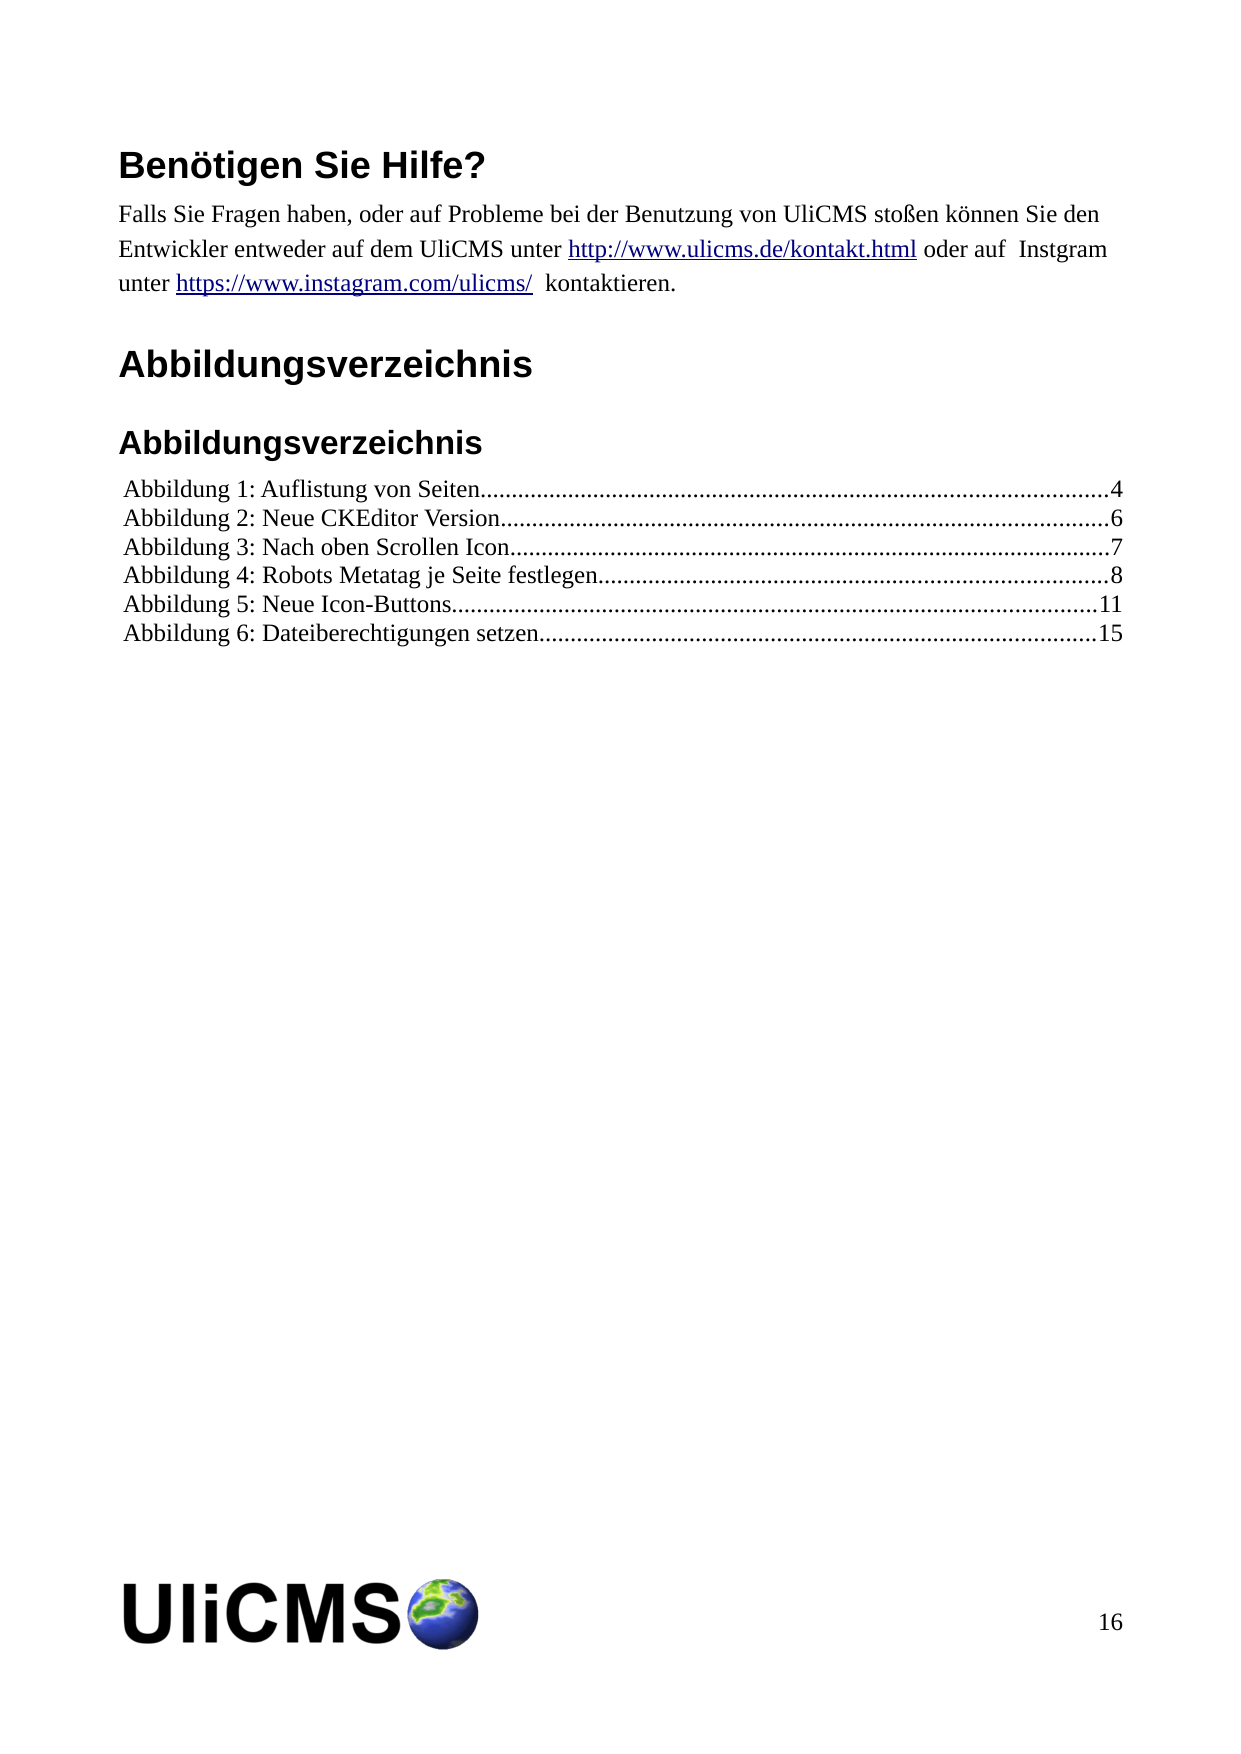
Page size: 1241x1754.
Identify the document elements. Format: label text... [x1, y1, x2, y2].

text Abbildung 2: Neue CKEditor Version 6 [118, 503, 1123, 532]
text Abbildung 3: Nach oben Scrollen Icon 7 [118, 532, 1123, 561]
picture [118, 1578, 479, 1652]
subtitle Abbildungsverzeichnis [118, 423, 1123, 462]
text Abbildung 6: Dateiberechtigungen setzen 15 [118, 618, 1123, 647]
text Abbildung 4: Robots Metatag je Seite festlegen 8 [118, 561, 1123, 589]
subtitle Benötigen Sie Hilfe? [118, 143, 1123, 187]
text Falls Sie Fragen haben, oder auf Probleme bei der Benutzung von UliCMS stoßen können Sie den Entwickler entweder auf dem UliCMS unter http://www.ulicms.de/kontakt.html oder auf Instgram unter https://www.instagram.com/ulicms/ kontaktieren. [118, 199, 1123, 297]
subtitle Abbildungsverzeichnis [118, 342, 1123, 386]
text Abbildung 1: Auflistung von Seiten 4 [118, 474, 1123, 503]
text Abbildung 5: Neue Icon-Buttons 11 [118, 589, 1123, 618]
